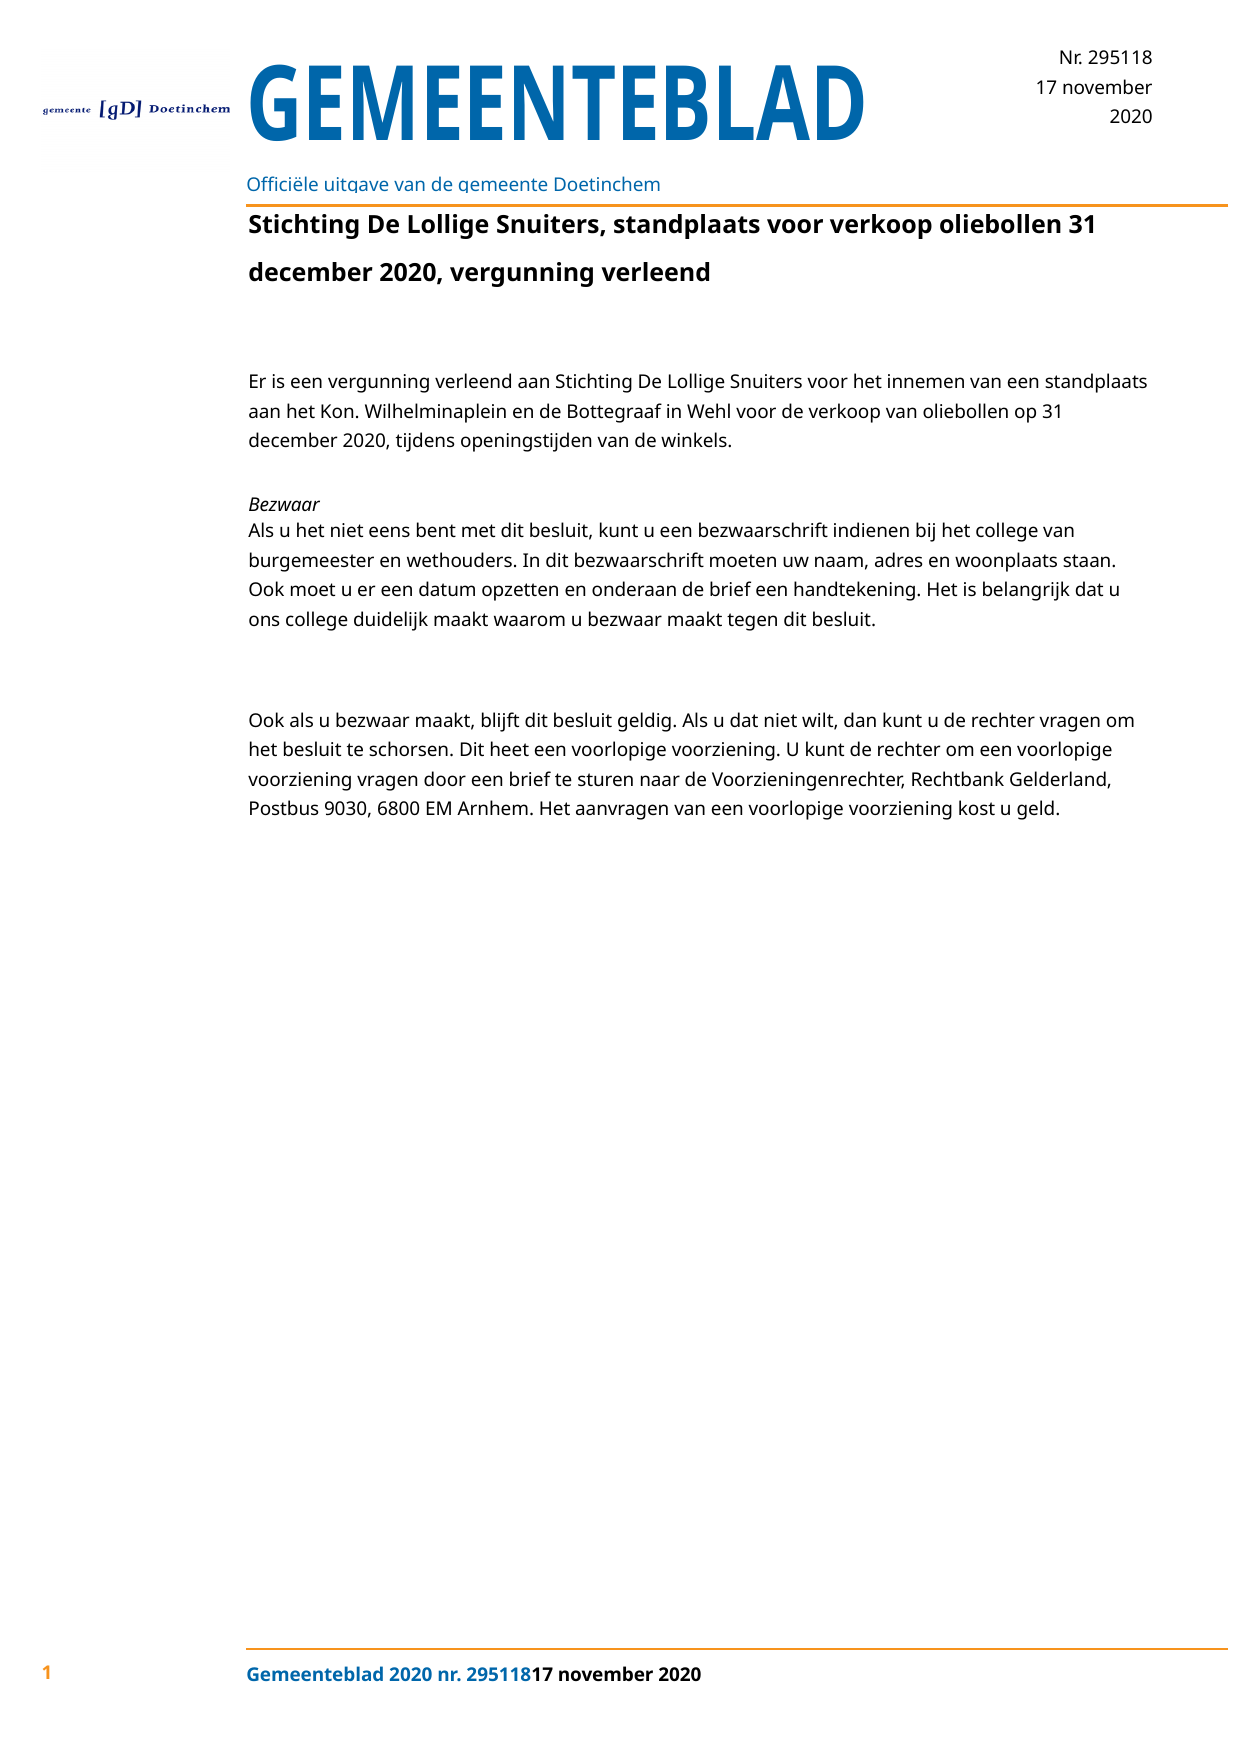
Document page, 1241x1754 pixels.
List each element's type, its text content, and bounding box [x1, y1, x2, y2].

picture [41, 47, 231, 172]
text Als u het niet eens bent met dit besluit, kunt u een bezwaarschrift indienen bij het college van burgemeester en wethouders. In dit bezwaarschrift moeten uw naam, adres en woonplaats staan. Ook moet u er een datum opzetten en onderaan de brief een handtekening. Het is belangrijk dat u ons college duidelijk maakt waarom u bezwaar maakt tegen dit besluit. [248, 517, 1152, 632]
text Er is een vergunning verleend aan Stichting De Lollige Snuiters voor het innemen van een standplaats aan het Kon. Wilhelminaplein en de Bottegraaf in Wehl voor de verkoop van oliebollen op 31 december 2020, tijdens openingstijden van de winkels. [248, 368, 1152, 453]
text Bezwaar [248, 491, 1152, 517]
text Stichting De Lollige Snuiters, standplaats voor verkoop oliebollen 31 december 2020, vergunning verleend [248, 207, 1152, 288]
text Ook als u bezwaar maakt, blijft dit besluit geldig. Als u dat niet wilt, dan kunt u de rechter vragen om het besluit te schorsen. Dit heet een voorlopige voorziening. U kunt de rechter om een voorlopige voorziening vragen door een brief te sturen naar de Voorzieningenrechter, Rechtbank Gelderland, Postbus 9030, 6800 EM Arnhem. Het aanvragen van een voorlopige voorziening kost u geld. [248, 707, 1152, 821]
